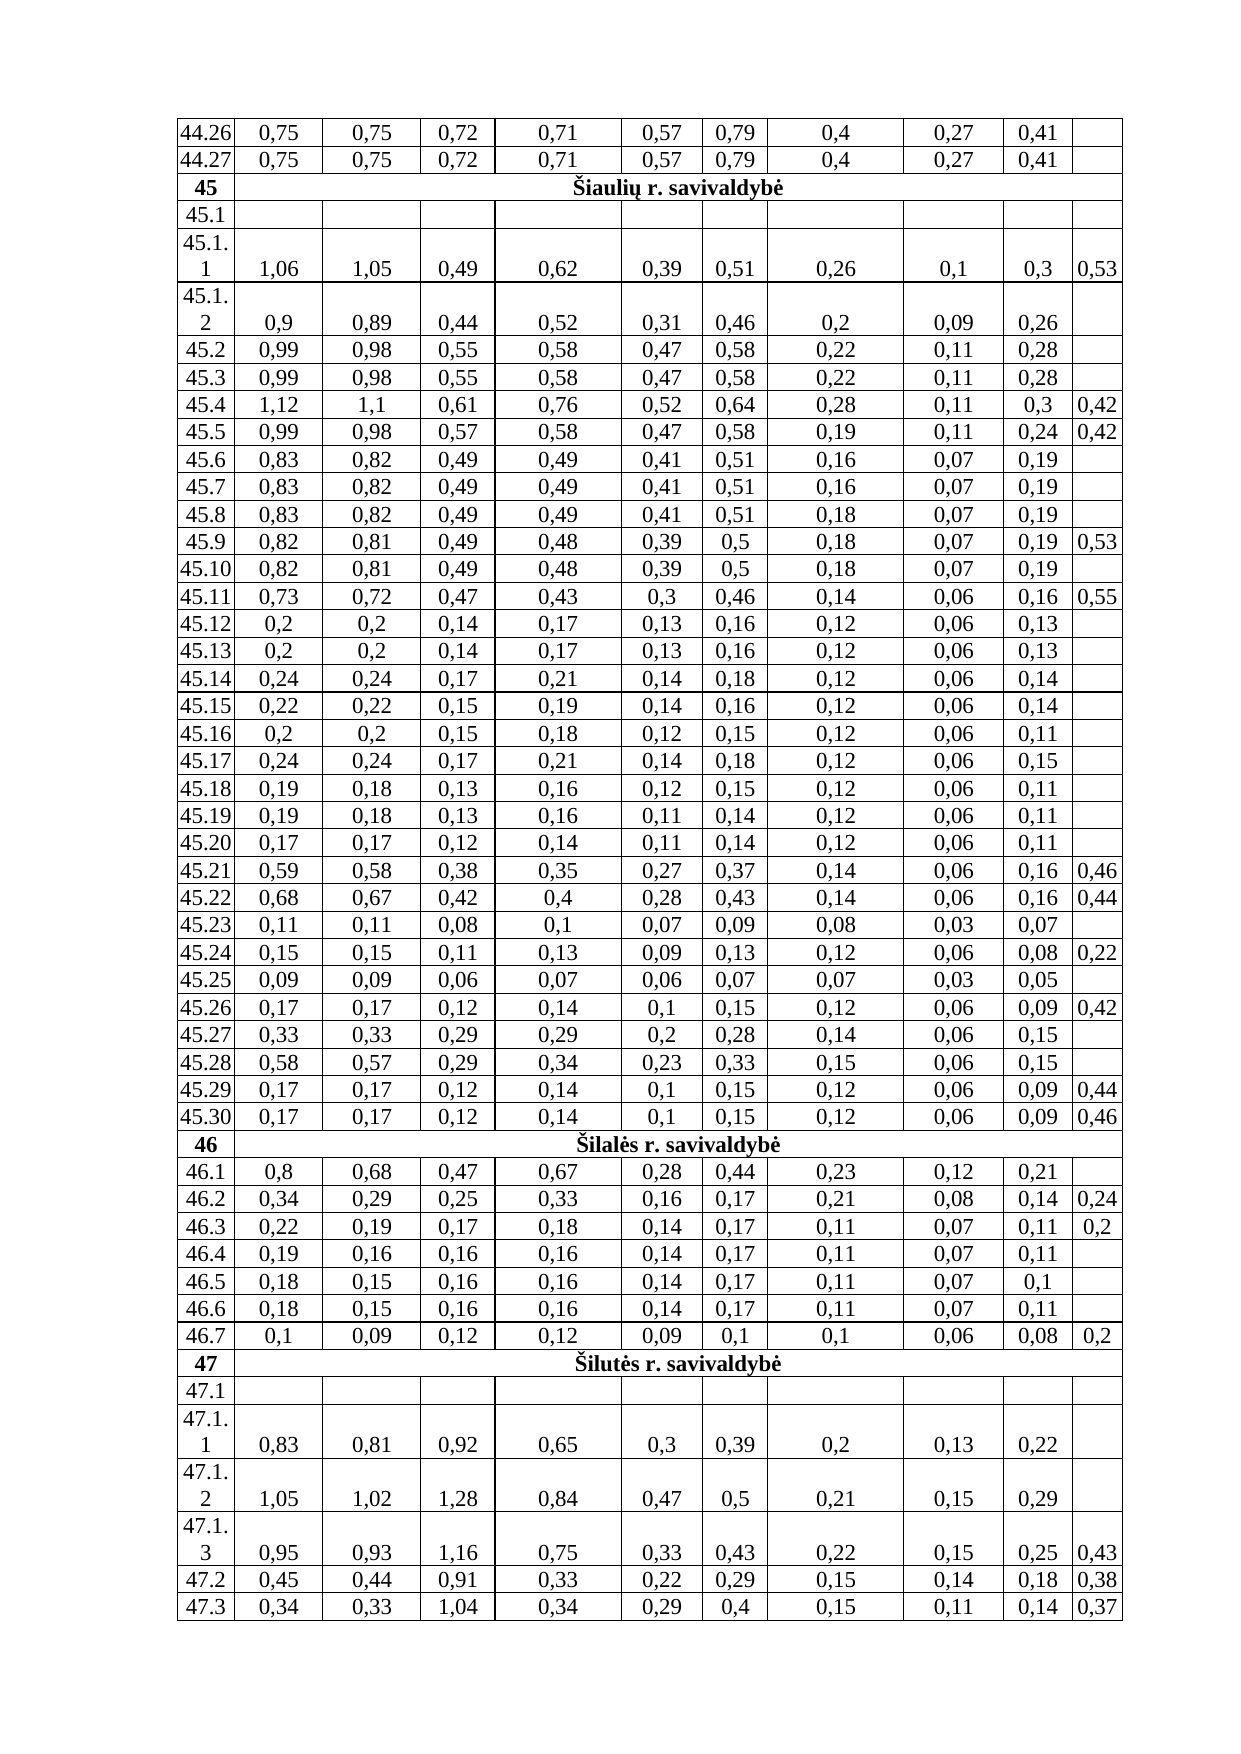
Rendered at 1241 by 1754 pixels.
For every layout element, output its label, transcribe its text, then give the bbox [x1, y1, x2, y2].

table_cell 0,12 [768, 994, 903, 1020]
table_cell [235, 1377, 322, 1404]
table_cell 1,05 [323, 229, 420, 281]
table_cell 0,49 [421, 528, 494, 554]
table_cell 0,43 [703, 884, 767, 911]
table_cell 0,07 [904, 446, 1003, 472]
table_cell 45.1.1 [178, 229, 234, 281]
table_cell 0,35 [496, 857, 621, 883]
table_cell 0,18 [496, 1213, 621, 1239]
table_cell 0,12 [622, 720, 702, 746]
table_cell 0,07 [703, 966, 767, 993]
table_cell 0,47 [421, 1158, 494, 1184]
table_cell 46.3 [178, 1213, 234, 1239]
table_cell 0,44 [703, 1158, 767, 1184]
table_cell 0,82 [235, 528, 322, 554]
table_cell 0,12 [768, 638, 903, 664]
table_cell 0,09 [622, 1323, 702, 1349]
table_cell 0,3 [622, 1405, 702, 1457]
table_cell 0,58 [323, 857, 420, 883]
table_cell 0,95 [235, 1512, 322, 1565]
table_cell 0,1 [703, 1323, 767, 1349]
table_cell 0,11 [421, 939, 494, 965]
table_cell 0,43 [703, 1512, 767, 1565]
table_cell 0,33 [323, 1021, 420, 1047]
table_cell 0,46 [1073, 1103, 1122, 1130]
table_cell 0,57 [622, 119, 702, 146]
table_cell 0,14 [622, 747, 702, 773]
table_cell 45.4 [178, 391, 234, 417]
table_cell 0,12 [421, 994, 494, 1020]
table_cell [421, 201, 494, 228]
table_cell 0,51 [703, 473, 767, 499]
table_cell 0,25 [1004, 1512, 1072, 1565]
table_cell 46.6 [178, 1295, 234, 1321]
table_cell 0,4 [703, 1593, 767, 1620]
table_cell 0,09 [703, 912, 767, 938]
table_cell 0,09 [1004, 994, 1072, 1020]
table_cell 0,49 [421, 555, 494, 582]
table_cell 0,4 [496, 884, 621, 911]
table_cell 0,17 [703, 1295, 767, 1321]
table_cell 0,73 [235, 583, 322, 609]
table_cell 0,28 [622, 1158, 702, 1184]
table_cell 0,99 [235, 419, 322, 445]
table_cell 45.30 [178, 1103, 234, 1130]
table_cell 0,18 [323, 775, 420, 801]
table_cell 0,82 [235, 555, 322, 582]
table_cell 0,07 [904, 473, 1003, 499]
table_cell 0,75 [496, 1512, 621, 1565]
table_cell 0,75 [235, 147, 322, 173]
table_cell 0,41 [622, 446, 702, 472]
table_cell [768, 1377, 903, 1404]
table_cell 0,22 [768, 364, 903, 390]
table_cell 0,09 [1004, 1103, 1072, 1130]
table_cell 0,03 [904, 966, 1003, 993]
table_cell 0,11 [1004, 1240, 1072, 1267]
table_cell 0,13 [421, 775, 494, 801]
table_cell 0,22 [235, 1213, 322, 1239]
table_cell 0,12 [421, 829, 494, 856]
table_cell 0,24 [1004, 419, 1072, 445]
table_cell 0,16 [421, 1240, 494, 1267]
table_cell 0,28 [1004, 336, 1072, 363]
table_cell 0,17 [421, 665, 494, 691]
table_cell 0,13 [904, 1405, 1003, 1457]
table_cell 0,29 [421, 1021, 494, 1047]
table_cell [1073, 1268, 1122, 1294]
table_cell 0,06 [904, 720, 1003, 746]
table_cell 0,49 [496, 501, 621, 527]
table_cell 0,19 [1004, 446, 1072, 472]
table_cell 0,61 [421, 391, 494, 417]
table_cell 0,19 [496, 693, 621, 719]
table_cell 0,29 [703, 1566, 767, 1592]
table_cell 0,33 [622, 1512, 702, 1565]
table_cell 0,48 [496, 555, 621, 582]
table_cell [1073, 1021, 1122, 1047]
table_cell 0,11 [904, 391, 1003, 417]
table_cell 0,98 [323, 364, 420, 390]
table_cell 0,09 [323, 1323, 420, 1349]
table_cell 0,22 [1004, 1405, 1072, 1457]
table_cell 0,14 [622, 693, 702, 719]
table_cell 0,15 [768, 1566, 903, 1592]
table_cell 45.29 [178, 1076, 234, 1102]
table_cell 45.23 [178, 912, 234, 938]
table_cell 0,24 [1073, 1186, 1122, 1212]
table_cell 0,44 [1073, 884, 1122, 911]
table_cell [496, 1377, 621, 1404]
table_cell 0,82 [323, 473, 420, 499]
table_cell 0,08 [768, 912, 903, 938]
table_cell 0,11 [622, 802, 702, 828]
table_cell 0,55 [1073, 583, 1122, 609]
table_cell 46.5 [178, 1268, 234, 1294]
table_cell 0,49 [421, 473, 494, 499]
table_cell 0,07 [1004, 912, 1072, 938]
table_cell 0,12 [421, 1103, 494, 1130]
table_cell 0,41 [622, 473, 702, 499]
table_cell 0,06 [904, 857, 1003, 883]
table_cell 0,12 [421, 1076, 494, 1102]
table_cell 0,19 [235, 775, 322, 801]
table_cell [323, 201, 420, 228]
table_cell 0,55 [421, 364, 494, 390]
table_cell 0,17 [323, 1076, 420, 1102]
table_cell [904, 201, 1003, 228]
table_cell 0,23 [622, 1049, 702, 1075]
table_cell [1073, 912, 1122, 938]
table_cell 44.27 [178, 147, 234, 173]
table_cell 0,83 [235, 446, 322, 472]
table_cell 0,47 [622, 419, 702, 445]
table_cell 0,14 [768, 884, 903, 911]
table_cell 0,47 [622, 364, 702, 390]
table_cell 0,14 [1004, 665, 1072, 691]
table_cell 0,07 [904, 1240, 1003, 1267]
table_cell 0,17 [323, 829, 420, 856]
table_cell 0,24 [323, 665, 420, 691]
table_cell 45.27 [178, 1021, 234, 1047]
table_cell 45.1.2 [178, 283, 234, 335]
table_cell 0,06 [904, 802, 1003, 828]
table_cell 0,33 [323, 1593, 420, 1620]
table_cell 0,06 [622, 966, 702, 993]
table_cell 0,14 [622, 665, 702, 691]
table_cell 0,16 [1004, 857, 1072, 883]
table_cell 45.21 [178, 857, 234, 883]
table_cell 0,42 [1073, 419, 1122, 445]
table_cell 45.15 [178, 693, 234, 719]
table_cell 0,27 [622, 857, 702, 883]
table_cell 0,1 [1004, 1268, 1072, 1294]
table_cell 45.6 [178, 446, 234, 472]
table_cell 0,57 [622, 147, 702, 173]
table_cell 0,12 [768, 775, 903, 801]
table_cell 45.11 [178, 583, 234, 609]
table_cell 0,2 [323, 720, 420, 746]
table_cell 0,1 [622, 994, 702, 1020]
table_cell 0,11 [1004, 829, 1072, 856]
table_cell [496, 201, 621, 228]
table_cell 0,2 [323, 610, 420, 637]
table_cell 45.19 [178, 802, 234, 828]
table_cell 0,98 [323, 419, 420, 445]
table_cell 0,75 [323, 147, 420, 173]
table_cell 0,12 [768, 1103, 903, 1130]
table_cell 0,16 [703, 638, 767, 664]
table_cell 0,09 [622, 939, 702, 965]
table_cell 45.17 [178, 747, 234, 773]
table_cell 0,24 [323, 747, 420, 773]
table_cell 0,41 [1004, 147, 1072, 173]
table_cell 0,14 [622, 1268, 702, 1294]
table_cell 0,29 [622, 1593, 702, 1620]
table_cell [1073, 638, 1122, 664]
table_cell 0,17 [496, 638, 621, 664]
table_cell Šilutės r. savivaldybė [235, 1350, 1122, 1376]
table_cell 0,12 [768, 829, 903, 856]
table_cell 45 [178, 174, 234, 200]
table_cell 0,79 [703, 119, 767, 146]
table_cell 47.1.2 [178, 1459, 234, 1511]
table_cell [1073, 555, 1122, 582]
table_cell 0,8 [235, 1158, 322, 1184]
table_cell 0,07 [622, 912, 702, 938]
table_cell 0,72 [421, 119, 494, 146]
table_cell 0,83 [235, 473, 322, 499]
table_cell 0,06 [904, 829, 1003, 856]
table_cell 0,33 [496, 1186, 621, 1212]
table_cell 0,07 [904, 1295, 1003, 1321]
table_cell 0,11 [235, 912, 322, 938]
table_cell 0,14 [768, 1021, 903, 1047]
table_cell 47.1 [178, 1377, 234, 1404]
table_cell 0,99 [235, 336, 322, 363]
table_cell 0,19 [1004, 473, 1072, 499]
table_cell 0,41 [622, 501, 702, 527]
table_cell 0,24 [235, 747, 322, 773]
table_cell 0,08 [421, 912, 494, 938]
table_cell 0,15 [421, 720, 494, 746]
table_cell 0,58 [235, 1049, 322, 1075]
table_cell 0,1 [496, 912, 621, 938]
table_cell [1073, 283, 1122, 335]
table_cell 0,37 [703, 857, 767, 883]
table_cell [1004, 201, 1072, 228]
table_cell 0,1 [622, 1103, 702, 1130]
table_cell 0,17 [421, 747, 494, 773]
table_cell [703, 201, 767, 228]
table_cell 0,17 [496, 610, 621, 637]
table_cell 0,11 [1004, 802, 1072, 828]
table_cell 46.2 [178, 1186, 234, 1212]
table_cell [703, 1377, 767, 1404]
table_cell 0,58 [703, 419, 767, 445]
table_cell 0,65 [496, 1405, 621, 1457]
table_cell 0,18 [768, 501, 903, 527]
table_cell 0,06 [904, 1076, 1003, 1102]
table_cell 0,11 [904, 336, 1003, 363]
table_cell 0,11 [1004, 775, 1072, 801]
table_cell 0,12 [768, 693, 903, 719]
table_cell 0,17 [235, 1076, 322, 1102]
table_cell 0,14 [421, 638, 494, 664]
table_cell [1073, 501, 1122, 527]
table_cell [1073, 610, 1122, 637]
table_cell 0,19 [235, 802, 322, 828]
table_cell 0,19 [1004, 555, 1072, 582]
table_cell 0,14 [496, 1103, 621, 1130]
table_cell 45.12 [178, 610, 234, 637]
table_cell 0,06 [904, 638, 1003, 664]
table_cell 0,16 [1004, 884, 1072, 911]
table_cell 0,19 [1004, 528, 1072, 554]
table_cell Šiaulių r. savivaldybė [235, 174, 1122, 200]
table_cell 0,31 [622, 283, 702, 335]
table_cell 0,75 [323, 119, 420, 146]
table_cell [1073, 201, 1122, 228]
table_cell 45.5 [178, 419, 234, 445]
table_cell 0,16 [768, 446, 903, 472]
table_cell [1073, 665, 1122, 691]
table_cell 0,58 [496, 336, 621, 363]
table_cell 0,14 [622, 1295, 702, 1321]
table_cell 0,15 [323, 1268, 420, 1294]
table_cell 0,14 [496, 829, 621, 856]
table_cell 45.25 [178, 966, 234, 993]
table_cell 47 [178, 1350, 234, 1376]
table_cell 0,18 [235, 1295, 322, 1321]
table_cell 0,13 [622, 610, 702, 637]
table_cell 0,07 [904, 555, 1003, 582]
table_cell 0,16 [323, 1240, 420, 1267]
table_cell 0,12 [496, 1323, 621, 1349]
table_cell 0,82 [323, 446, 420, 472]
table_cell 0,06 [904, 1049, 1003, 1075]
table_cell 0,19 [1004, 501, 1072, 527]
table_cell 0,22 [323, 693, 420, 719]
table_cell Šilalės r. savivaldybė [235, 1131, 1122, 1157]
table_cell 0,2 [235, 638, 322, 664]
table_cell 45.2 [178, 336, 234, 363]
table_cell 1,28 [421, 1459, 494, 1511]
table_cell 0,38 [1073, 1566, 1122, 1592]
table_cell 0,21 [496, 747, 621, 773]
table_cell 0,15 [703, 720, 767, 746]
table_cell 0,12 [421, 1323, 494, 1349]
table_cell 0,41 [1004, 119, 1072, 146]
table_cell 0,16 [703, 610, 767, 637]
table_cell 0,06 [904, 747, 1003, 773]
table_cell 0,06 [421, 966, 494, 993]
table_cell 0,06 [904, 939, 1003, 965]
table_cell 0,34 [235, 1186, 322, 1212]
table_cell [1073, 802, 1122, 828]
table_cell 0,15 [768, 1049, 903, 1075]
table_cell 0,11 [1004, 1213, 1072, 1239]
table_cell 46.4 [178, 1240, 234, 1267]
table_cell 0,17 [421, 1213, 494, 1239]
table_cell 0,25 [421, 1186, 494, 1212]
table_cell 0,07 [904, 501, 1003, 527]
table_cell 0,22 [235, 693, 322, 719]
table_cell 0,16 [421, 1268, 494, 1294]
table_cell 0,2 [1073, 1213, 1122, 1239]
table_cell 0,18 [703, 665, 767, 691]
table_cell 0,06 [904, 610, 1003, 637]
table_cell 0,12 [768, 802, 903, 828]
table_cell 0,12 [768, 720, 903, 746]
table_cell 0,57 [323, 1049, 420, 1075]
table_cell 0,11 [323, 912, 420, 938]
table_cell 0,11 [768, 1240, 903, 1267]
table_cell [622, 1377, 702, 1404]
table_cell [1004, 1377, 1072, 1404]
table_cell 0,14 [768, 583, 903, 609]
table_cell 0,46 [703, 583, 767, 609]
table_cell 0,26 [768, 229, 903, 281]
table_cell 0,07 [768, 966, 903, 993]
table_cell 0,68 [235, 884, 322, 911]
table_cell 45.10 [178, 555, 234, 582]
table_cell [1073, 336, 1122, 363]
table_cell 0,33 [703, 1049, 767, 1075]
table_cell 1,02 [323, 1459, 420, 1511]
table_cell 0,18 [768, 555, 903, 582]
table_cell 0,16 [768, 473, 903, 499]
table_cell 0,22 [1073, 939, 1122, 965]
table_cell 0,19 [323, 1213, 420, 1239]
table_cell [1073, 364, 1122, 390]
table_cell 0,16 [703, 693, 767, 719]
table_cell 0,18 [768, 528, 903, 554]
table_cell 0,67 [496, 1158, 621, 1184]
table_cell 0,21 [1004, 1158, 1072, 1184]
table_cell 0,51 [703, 229, 767, 281]
table_cell 0,79 [703, 147, 767, 173]
table_cell 0,17 [703, 1268, 767, 1294]
table_cell 1,1 [323, 391, 420, 417]
table_cell 0,46 [703, 283, 767, 335]
table_cell 0,44 [421, 283, 494, 335]
table_cell 0,16 [496, 1268, 621, 1294]
table_cell 0,14 [703, 802, 767, 828]
table_cell 0,49 [496, 446, 621, 472]
table_cell [1073, 747, 1122, 773]
table_cell 0,55 [421, 336, 494, 363]
table_cell 0,14 [622, 1213, 702, 1239]
table_cell 0,5 [703, 555, 767, 582]
table_cell 0,58 [496, 364, 621, 390]
table_cell 0,17 [323, 1103, 420, 1130]
table_cell 0,15 [1004, 1049, 1072, 1075]
table_cell [1073, 119, 1122, 146]
table_cell 0,2 [768, 1405, 903, 1457]
table_cell 0,11 [904, 1593, 1003, 1620]
table_cell 0,17 [323, 994, 420, 1020]
table_cell 45.13 [178, 638, 234, 664]
table_cell 0,39 [622, 229, 702, 281]
table_cell [1073, 147, 1122, 173]
table_cell 46.1 [178, 1158, 234, 1184]
table_cell 0,58 [496, 419, 621, 445]
table_cell 0,24 [235, 665, 322, 691]
table_cell 0,12 [768, 1076, 903, 1102]
table_cell 0,15 [1004, 747, 1072, 773]
table_cell [1073, 1049, 1122, 1075]
table_cell 0,15 [1004, 1021, 1072, 1047]
table_cell 0,21 [768, 1459, 903, 1511]
table_cell [622, 201, 702, 228]
table_cell 0,06 [904, 1103, 1003, 1130]
table_cell 0,37 [1073, 1593, 1122, 1620]
table_cell 0,52 [622, 391, 702, 417]
table_cell 45.24 [178, 939, 234, 965]
table_cell 0,39 [703, 1405, 767, 1457]
table_cell 45.14 [178, 665, 234, 691]
table_cell 0,29 [323, 1186, 420, 1212]
table_cell 0,42 [421, 884, 494, 911]
table_cell 0,16 [496, 1295, 621, 1321]
table_cell 1,12 [235, 391, 322, 417]
table_cell 0,42 [1073, 994, 1122, 1020]
table_cell 0,82 [323, 501, 420, 527]
table_cell 0,07 [904, 1268, 1003, 1294]
table_cell 0,62 [496, 229, 621, 281]
table_cell 0,3 [1004, 229, 1072, 281]
table_cell 0,12 [768, 610, 903, 637]
table_cell [421, 1377, 494, 1404]
table_cell 0,08 [1004, 939, 1072, 965]
table_cell 0,27 [904, 119, 1003, 146]
table_cell 0,28 [1004, 364, 1072, 390]
table_cell 0,72 [323, 583, 420, 609]
table_cell 45.1 [178, 201, 234, 228]
table_cell 0,39 [622, 528, 702, 554]
table_cell 0,1 [622, 1076, 702, 1102]
table_cell 0,07 [904, 1213, 1003, 1239]
table_cell 0,11 [904, 419, 1003, 445]
table_cell 0,29 [421, 1049, 494, 1075]
table_cell 0,14 [768, 857, 903, 883]
table_cell 0,13 [1004, 610, 1072, 637]
table_cell 0,15 [904, 1512, 1003, 1565]
table_cell 0,53 [1073, 229, 1122, 281]
table_cell 0,93 [323, 1512, 420, 1565]
table_cell 0,18 [1004, 1566, 1072, 1592]
table_cell 0,12 [768, 665, 903, 691]
table_cell 0,06 [904, 665, 1003, 691]
table_cell 0,64 [703, 391, 767, 417]
table_cell 0,2 [323, 638, 420, 664]
table_cell 47.2 [178, 1566, 234, 1592]
table_cell 0,15 [421, 693, 494, 719]
table_cell 0,14 [904, 1566, 1003, 1592]
table_cell 0,09 [1004, 1076, 1072, 1102]
table_cell 0,21 [768, 1186, 903, 1212]
table_cell 0,14 [622, 1240, 702, 1267]
table_cell 46.7 [178, 1323, 234, 1349]
table_cell 0,15 [323, 1295, 420, 1321]
table_cell 0,34 [496, 1593, 621, 1620]
table_cell 0,12 [622, 775, 702, 801]
table_cell 0,67 [323, 884, 420, 911]
table_cell 0,1 [768, 1323, 903, 1349]
table_cell 0,06 [904, 1323, 1003, 1349]
table_cell 0,06 [904, 775, 1003, 801]
table_cell 0,17 [703, 1213, 767, 1239]
table_cell 0,33 [496, 1566, 621, 1592]
table_cell 45.20 [178, 829, 234, 856]
table_cell 0,49 [496, 473, 621, 499]
table_cell 0,81 [323, 528, 420, 554]
table_cell 0,09 [235, 966, 322, 993]
table_cell 0,11 [904, 364, 1003, 390]
table_cell 0,98 [323, 336, 420, 363]
table_cell 0,16 [496, 775, 621, 801]
table_cell 0,06 [904, 884, 1003, 911]
table_cell 0,15 [703, 775, 767, 801]
table_cell 0,47 [622, 336, 702, 363]
table_cell 0,46 [1073, 857, 1122, 883]
table_cell 0,57 [421, 419, 494, 445]
table_cell 0,81 [323, 1405, 420, 1457]
table_cell 0,2 [622, 1021, 702, 1047]
table_cell 47.1.3 [178, 1512, 234, 1565]
table_cell 0,3 [1004, 391, 1072, 417]
table_cell 0,5 [703, 1459, 767, 1511]
table_cell 0,53 [1073, 528, 1122, 554]
table_cell 0,39 [622, 555, 702, 582]
table_cell [1073, 1377, 1122, 1404]
table_cell [235, 201, 322, 228]
table_cell [1073, 1405, 1122, 1457]
table_cell 0,12 [768, 939, 903, 965]
table_cell 0,17 [235, 829, 322, 856]
table_cell [1073, 720, 1122, 746]
table_cell 0,17 [235, 994, 322, 1020]
table_cell 45.22 [178, 884, 234, 911]
table_cell 0,14 [1004, 1186, 1072, 1212]
table_cell 1,06 [235, 229, 322, 281]
table_cell 0,15 [235, 939, 322, 965]
table_cell 0,2 [235, 610, 322, 637]
table_cell 0,22 [622, 1566, 702, 1592]
table_cell 45.18 [178, 775, 234, 801]
table_cell 0,11 [1004, 720, 1072, 746]
table_cell [1073, 693, 1122, 719]
table_cell 45.9 [178, 528, 234, 554]
table_cell 0,58 [703, 364, 767, 390]
table_cell [904, 1377, 1003, 1404]
table_cell 0,42 [1073, 391, 1122, 417]
table_cell 0,51 [703, 501, 767, 527]
table_cell 0,3 [622, 583, 702, 609]
table_cell 0,81 [323, 555, 420, 582]
table_cell [1073, 775, 1122, 801]
table_cell [1073, 1295, 1122, 1321]
table_cell 0,11 [1004, 1295, 1072, 1321]
table_cell 0,14 [496, 994, 621, 1020]
table_cell 0,51 [703, 446, 767, 472]
table_cell 0,14 [1004, 693, 1072, 719]
table_cell 0,68 [323, 1158, 420, 1184]
table_cell 44.26 [178, 119, 234, 146]
table_cell [1073, 966, 1122, 993]
table_cell 0,18 [703, 747, 767, 773]
table_cell 0,2 [235, 720, 322, 746]
table_cell 0,18 [323, 802, 420, 828]
table_cell 0,17 [235, 1103, 322, 1130]
table_cell 0,47 [622, 1459, 702, 1511]
table_cell 0,71 [496, 147, 621, 173]
table_cell 0,16 [1004, 583, 1072, 609]
table_cell 0,05 [1004, 966, 1072, 993]
table_cell 0,49 [421, 229, 494, 281]
table_cell 0,09 [904, 283, 1003, 335]
table_cell 0,11 [622, 829, 702, 856]
table_cell 0,21 [496, 665, 621, 691]
table_cell 0,4 [768, 119, 903, 146]
table_cell 0,76 [496, 391, 621, 417]
table_cell 0,26 [1004, 283, 1072, 335]
table_cell 0,48 [496, 528, 621, 554]
table_cell 0,06 [904, 994, 1003, 1020]
table_cell 0,22 [768, 1512, 903, 1565]
table_cell 0,15 [768, 1593, 903, 1620]
table_cell 45.28 [178, 1049, 234, 1075]
table_cell 0,06 [904, 583, 1003, 609]
table_cell 0,75 [235, 119, 322, 146]
table_cell 0,83 [235, 1405, 322, 1457]
table_cell 0,23 [768, 1158, 903, 1184]
table_cell 0,14 [496, 1076, 621, 1102]
table_cell 0,13 [622, 638, 702, 664]
table_cell 0,27 [904, 147, 1003, 173]
table_cell 0,43 [1073, 1512, 1122, 1565]
table_cell 47.1.1 [178, 1405, 234, 1457]
table_cell 0,28 [768, 391, 903, 417]
table_cell 45.3 [178, 364, 234, 390]
table_cell 45.8 [178, 501, 234, 527]
table_cell 0,08 [904, 1186, 1003, 1212]
table_cell 0,14 [703, 829, 767, 856]
table_cell 0,13 [703, 939, 767, 965]
table_cell 0,16 [496, 1240, 621, 1267]
table_cell 0,33 [235, 1021, 322, 1047]
table_cell 0,03 [904, 912, 1003, 938]
table_cell 0,83 [235, 501, 322, 527]
table_cell 0,15 [703, 1076, 767, 1102]
table_cell 46 [178, 1131, 234, 1157]
table_cell 0,18 [235, 1268, 322, 1294]
table_cell 0,06 [904, 1021, 1003, 1047]
table_cell 0,15 [703, 1103, 767, 1130]
table_cell 0,13 [1004, 638, 1072, 664]
table_cell 0,17 [703, 1186, 767, 1212]
table_cell [1073, 829, 1122, 856]
table_cell 0,29 [1004, 1459, 1072, 1511]
table_cell 0,22 [768, 336, 903, 363]
table_cell 0,38 [421, 857, 494, 883]
table_cell 0,13 [421, 802, 494, 828]
table_cell 0,19 [768, 419, 903, 445]
table_cell 0,45 [235, 1566, 322, 1592]
table_cell [1073, 446, 1122, 472]
table_cell 0,19 [235, 1240, 322, 1267]
table_cell 0,13 [496, 939, 621, 965]
table_cell 0,15 [323, 939, 420, 965]
table_cell 0,4 [768, 147, 903, 173]
table_cell 1,16 [421, 1512, 494, 1565]
table_cell 0,14 [421, 610, 494, 637]
table_cell 0,09 [323, 966, 420, 993]
table_cell 0,11 [768, 1295, 903, 1321]
table_cell 0,84 [496, 1459, 621, 1511]
table_cell 0,47 [421, 583, 494, 609]
table_cell 0,15 [904, 1459, 1003, 1511]
table_cell [1073, 473, 1122, 499]
table_cell 0,16 [496, 802, 621, 828]
table_cell 0,52 [496, 283, 621, 335]
table_cell 0,11 [768, 1213, 903, 1239]
table_cell 0,12 [904, 1158, 1003, 1184]
table_cell 0,34 [496, 1049, 621, 1075]
table_cell 0,1 [904, 229, 1003, 281]
table_cell 0,08 [1004, 1323, 1072, 1349]
table_cell 0,34 [235, 1593, 322, 1620]
table_cell 45.16 [178, 720, 234, 746]
table_cell 0,16 [421, 1295, 494, 1321]
table_cell 0,14 [1004, 1593, 1072, 1620]
table_cell 0,58 [703, 336, 767, 363]
table_cell 0,49 [421, 446, 494, 472]
table_cell 0,71 [496, 119, 621, 146]
table_cell 0,07 [904, 528, 1003, 554]
table_cell 0,15 [703, 994, 767, 1020]
table_cell 0,59 [235, 857, 322, 883]
table_cell 0,18 [496, 720, 621, 746]
table_cell 0,12 [768, 747, 903, 773]
table_cell 1,05 [235, 1459, 322, 1511]
table_cell 0,29 [496, 1021, 621, 1047]
table_cell 45.26 [178, 994, 234, 1020]
table_cell 0,28 [703, 1021, 767, 1047]
table_cell 0,06 [904, 693, 1003, 719]
table_cell 0,99 [235, 364, 322, 390]
table_cell 0,89 [323, 283, 420, 335]
table_cell 0,07 [496, 966, 621, 993]
table_cell 0,43 [496, 583, 621, 609]
table_cell 0,11 [768, 1268, 903, 1294]
table_cell 45.7 [178, 473, 234, 499]
table_cell [1073, 1240, 1122, 1267]
table_cell 0,72 [421, 147, 494, 173]
table_cell 0,2 [768, 283, 903, 335]
table_cell 0,92 [421, 1405, 494, 1457]
table_cell 0,44 [323, 1566, 420, 1592]
table_cell [1073, 1459, 1122, 1511]
table_cell 0,9 [235, 283, 322, 335]
table_cell 0,44 [1073, 1076, 1122, 1102]
table_cell 0,16 [622, 1186, 702, 1212]
table_cell [323, 1377, 420, 1404]
table_cell 0,49 [421, 501, 494, 527]
table_cell [768, 201, 903, 228]
table_cell 0,2 [1073, 1323, 1122, 1349]
table_cell 0,91 [421, 1566, 494, 1592]
table_cell 0,1 [235, 1323, 322, 1349]
table_cell 1,04 [421, 1593, 494, 1620]
table_cell 0,17 [703, 1240, 767, 1267]
table_cell 0,28 [622, 884, 702, 911]
table_cell [1073, 1158, 1122, 1184]
table_cell 0,5 [703, 528, 767, 554]
table_cell 47.3 [178, 1593, 234, 1620]
